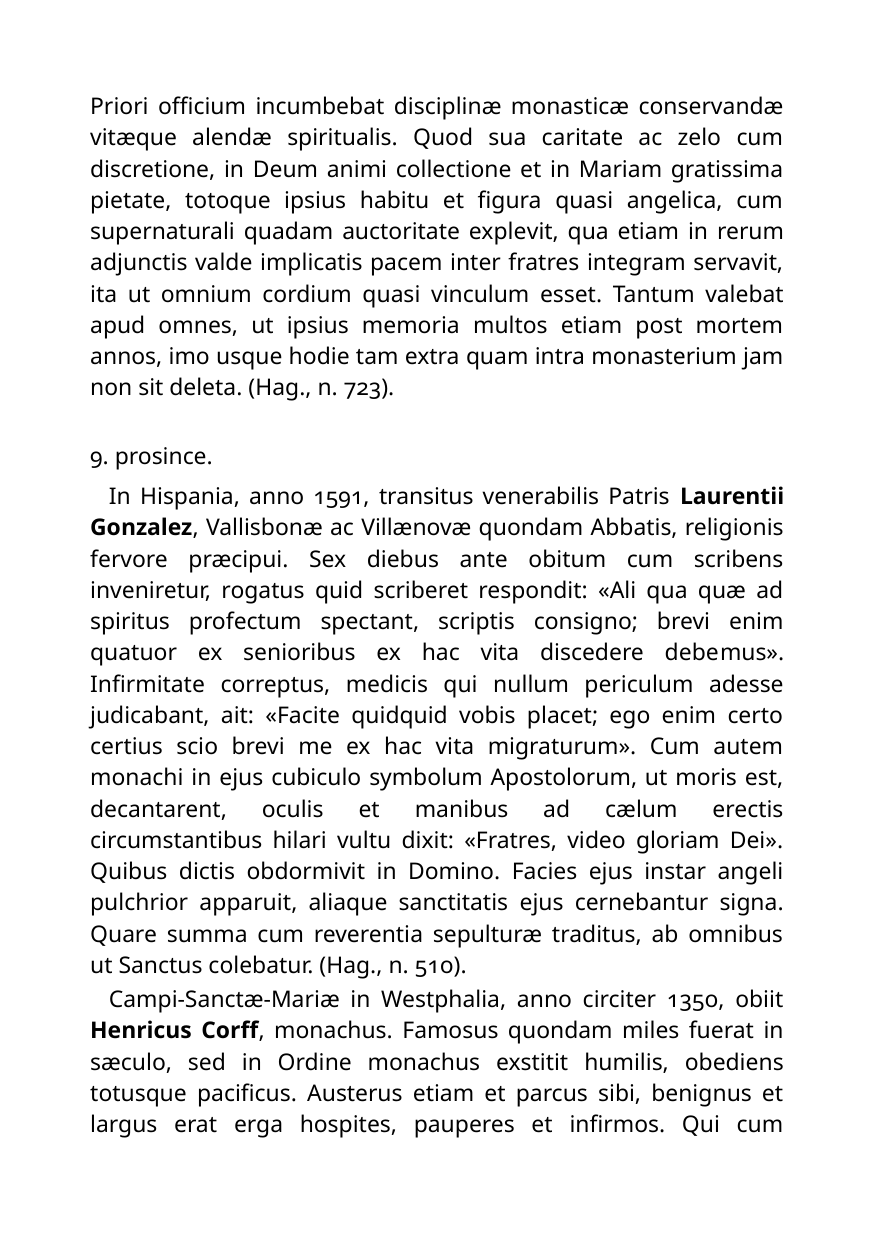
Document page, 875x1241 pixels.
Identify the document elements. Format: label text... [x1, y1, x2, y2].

text Campi-Sanctæ-Mariæ in Westphalia, anno circiter 135o, obiit Henricus Corff, monachus. Famosus quondam miles fuerat in sæculo, sed in Ordine monachus exstitit humilis, obediens totusque pacificus. Austerus etiam et parcus sibi, benignus et largus erat erga hospites, pauperes et infirmos. Qui cum [90, 983, 784, 1139]
text 9. prosince. [90, 440, 784, 471]
text Priori officium incumbebat disciplinæ monasticæ conservandæ vitæque alendæ spiritualis. Quod sua caritate ac zelo cum discretione, in Deum animi collectione et in Mariam gratissima pietate, totoque ipsius habitu et figura quasi angelica, cum supernaturali quadam auctoritate exple­vit, qua etiam in rerum adjunctis valde implicatis pacem inter fratres integram servavit, ita ut omnium cordium quasi vinculum esset. Tantum valebat apud omnes, ut ipsius memoria multos etiam post mortem annos, imo usque hodie tam extra quam intra monasterium jam non sit deleta. (Hag., n. 723). [90, 90, 784, 402]
text In Hispania, anno 1591, transitus venerabilis Patris Lau­rentii Gonzalez, Vallisbonæ ac Villænovæ quondam Abbatis, religionis fervore præcipui. Sex diebus ante obitum cum scribens inveniretur, rogatus quid scriberet respondit: «Ali qua quæ ad spiritus profectum spectant, scriptis consigno; brevi enim quatuor ex senioribus ex hac vita discedere debe­mus». Infirmitate correptus, medicis qui nullum periculum adesse judicabant, ait: «Facite quidquid vobis placet; ego enim certo certius scio brevi me ex hac vita migraturum». Cum autem monachi in ejus cubiculo symbolum Apostolorum, ut moris est, decantarent, oculis et manibus ad cælum erectis circumstantibus hilari vultu dixit: «Fratres, video gloriam Dei». Quibus dictis obdormivit in Domino. Facies ejus instar angeli pulchrior apparuit, aliaque sanctitatis ejus cernebantur signa. Quare summa cum reverentia sepulturæ traditus, ab omnibus ut Sanctus colebatur. (Hag., n. 51o). [90, 480, 784, 980]
